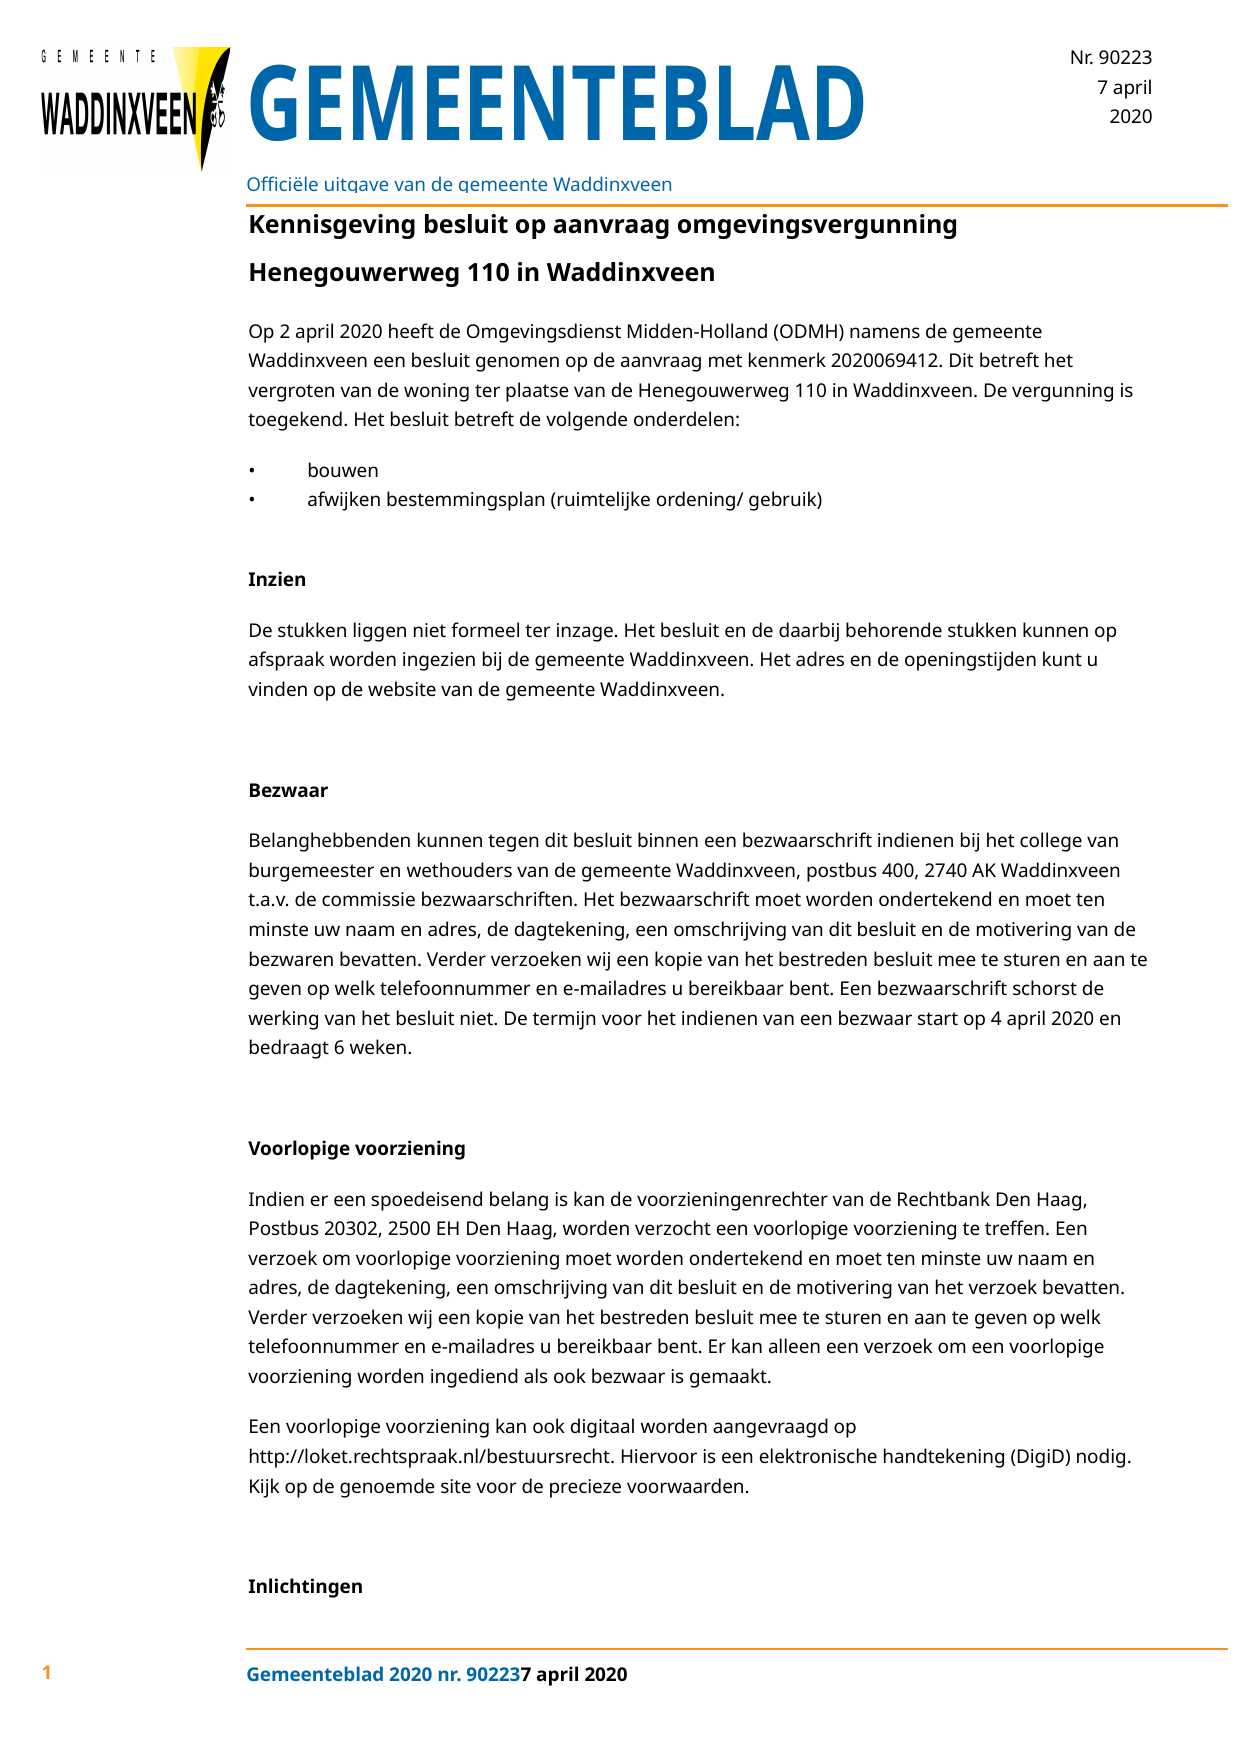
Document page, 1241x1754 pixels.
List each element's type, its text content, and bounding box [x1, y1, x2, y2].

text De stukken liggen niet formeel ter inzage. Het besluit en de daarbij behorende stukken kunnen op afspraak worden ingezien bij de gemeente Waddinxveen. Het adres en de openingstijden kunt u vinden op de website van de gemeente Waddinxveen. [248, 617, 1152, 702]
list bouwen [248, 457, 1152, 483]
text Inzien [248, 567, 1152, 592]
text Bezwaar [248, 777, 1152, 803]
picture [41, 47, 231, 172]
text Op 2 april 2020 heeft de Omgevingsdienst Midden-Holland (ODMH) namens de gemeente Waddinxveen een besluit genomen op de aanvraag met kenmerk 2020069412. Dit betreft het vergroten van de woning ter plaatse van de Henegouwerweg 110 in Waddinxveen. De vergunning is toegekend. Het besluit betreft de volgende onderdelen: [248, 318, 1152, 432]
text Kennisgeving besluit op aanvraag omgevingsvergunning Henegouwerweg 110 in Waddinxveen [248, 207, 1152, 288]
text Belanghebbenden kunnen tegen dit besluit binnen een bezwaarschrift indienen bij het college van burgemeester en wethouders van de gemeente Waddinxveen, postbus 400, 2740 AK Waddinxveen t.a.v. de commissie bezwaarschriften. Het bezwaarschrift moet worden ondertekend en moet ten minste uw naam en adres, de dagtekening, een omschrijving van dit besluit en de motivering van de bezwaren bevatten. Verder verzoeken wij een kopie van het bestreden besluit mee te sturen en aan te geven op welk telefoonnummer en e-mailadres u bereikbaar bent. Een bezwaarschrift schorst de werking van het besluit niet. De termijn voor het indienen van een bezwaar start op 4 april 2020 en bedraagt 6 weken. [248, 827, 1152, 1060]
text Inlichtingen [248, 1574, 1152, 1599]
text Een voorlopige voorziening kan ook digitaal worden aangevraagd op http://loket.rechtspraak.nl/bestuursrecht. Hiervoor is een elektronische handtekening (DigiD) nodig. Kijk op de genoemde site voor de precieze voorwaarden. [248, 1414, 1152, 1499]
text Voorlopige voorziening [248, 1135, 1152, 1161]
list afwijken bestemmingsplan (ruimtelijke ordening/ gebruik) [248, 487, 1152, 512]
text Indien er een spoedeisend belang is kan de voorzieningenrechter van de Rechtbank Den Haag, Postbus 20302, 2500 EH Den Haag, worden verzocht een voorlopige voorziening te treffen. Een verzoek om voorlopige voorziening moet worden ondertekend en moet ten minste uw naam en adres, de dagtekening, een omschrijving van dit besluit en de motivering van het verzoek bevatten. Verder verzoeken wij een kopie van het bestreden besluit mee te sturen en aan te geven op welk telefoonnummer en e-mailadres u bereikbaar bent. Er kan alleen een verzoek om een voorlopige voorziening worden ingediend als ook bezwaar is gemaakt. [248, 1186, 1152, 1389]
